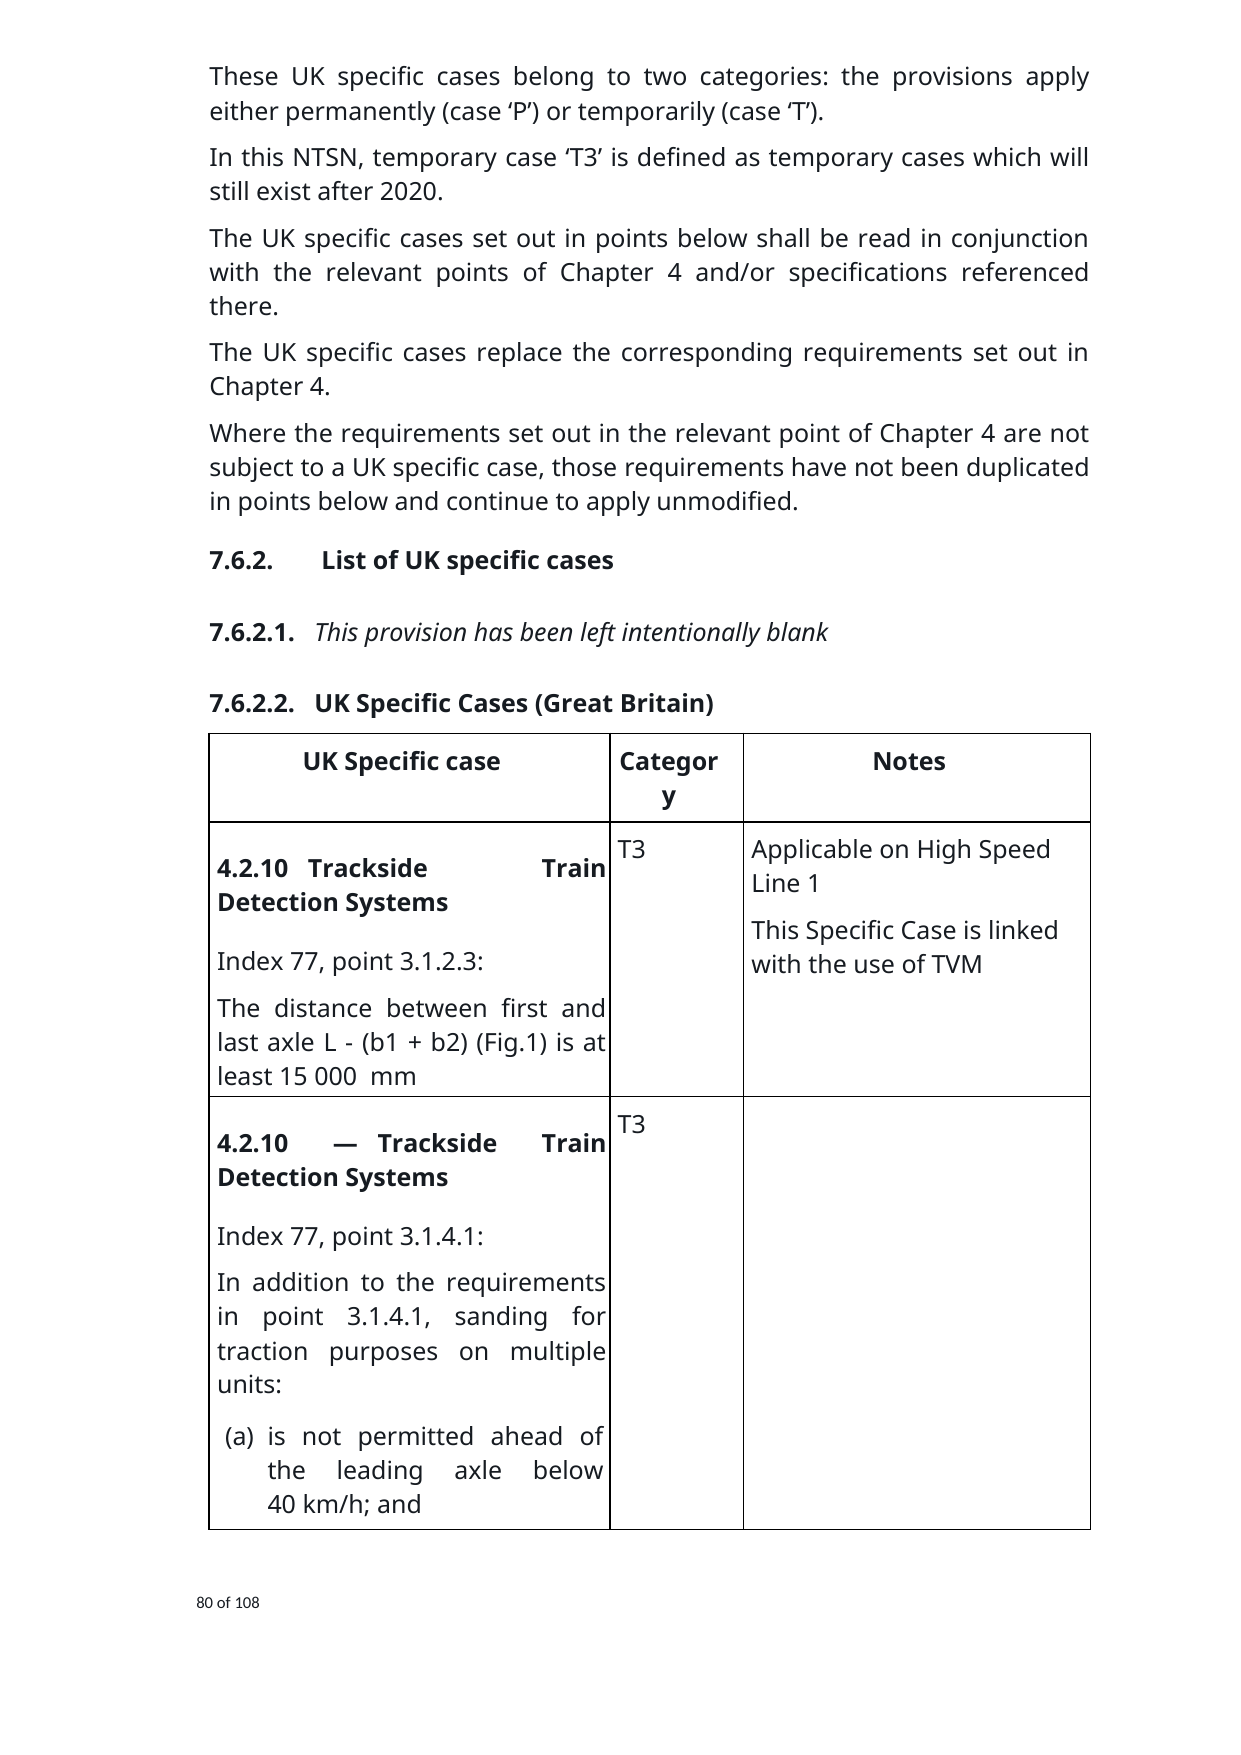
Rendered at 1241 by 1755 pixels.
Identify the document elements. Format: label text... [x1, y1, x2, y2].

text The UK specific cases set out in points below shall be read in conjunction with the relevant points of Chapter 4 and/or specifications referenced there. [209, 220, 1090, 322]
table_cell Applicable on High Speed Line 1 This Specific Case is linked with the use of TVM [744, 823, 1090, 1096]
text These UK specific cases belong to two categories: the provisions apply either permanently (case ‘P’) or temporarily (case ‘T’). [209, 59, 1090, 127]
table_header is not permitted ahead of the leading axle below 40 km/h; and [260, 1403, 606, 1524]
text The UK specific cases replace the corresponding requirements set out in Chapter 4. [209, 335, 1090, 403]
table_cell 4.2.10 — Trackside Train Detection Systems Index 77, point 3.1.4.1: In addition to the requirements in point 3.1.4.1, sanding for traction purposes on multiple units: [210, 1097, 609, 1528]
table_cell 4.2.10 Trackside Train Detection Systems Index 77, point 3.1.2.3: The distance between first and last axle L - (b1 + b2) (Fig.1) is at least 15 000 mm [210, 823, 609, 1096]
table_header Notes [744, 734, 1090, 821]
table_cell T3 [611, 1097, 743, 1528]
table_cell T3 [611, 823, 743, 1096]
table_header (a) [218, 1403, 259, 1524]
table_header Category [611, 734, 743, 821]
table_header UK Specific case [210, 734, 609, 821]
table_cell [744, 1097, 1090, 1528]
text 7.6.2.2. UK Specific Cases (Great Britain) [209, 686, 1090, 720]
text 7.6.2.1. This provision has been left intentionally blank [209, 614, 1090, 648]
text In this NTSN, temporary case ‘T3’ is defined as temporary cases which will still exist after 2020. [209, 140, 1090, 208]
subtitle List of UK specific cases [209, 543, 1090, 577]
text Where the requirements set out in the relevant point of Chapter 4 are not subject to a UK specific case, those requirements have not been duplicated in points below and continue to apply unmodified. [209, 416, 1090, 518]
